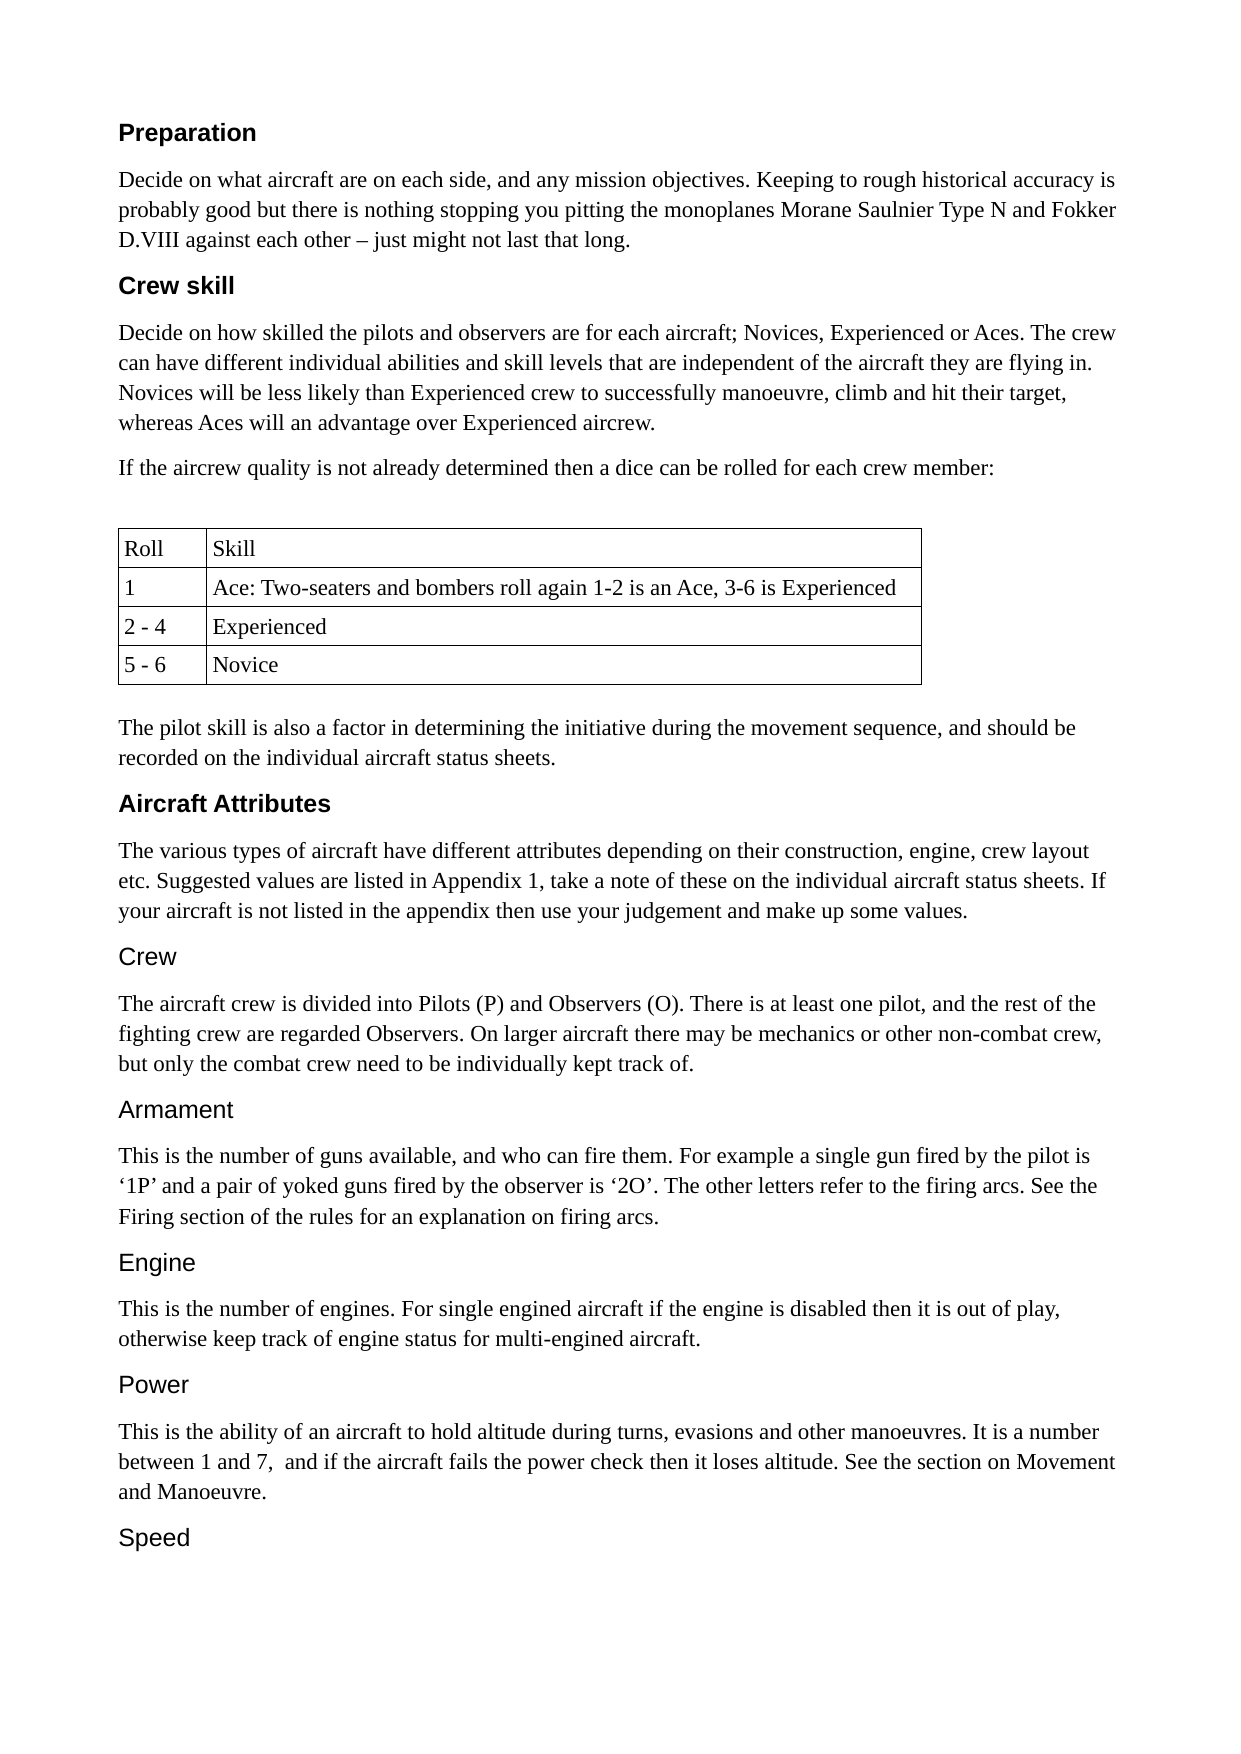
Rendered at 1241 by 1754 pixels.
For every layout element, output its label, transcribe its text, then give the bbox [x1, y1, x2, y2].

text If the aircrew quality is not already determined then a dice can be rolled for each crew member: [118, 454, 1122, 480]
table_cell Ace: Two-seaters and bombers roll again 1-2 is an Ace, 3-6 is Experienced [207, 568, 921, 606]
text Crew [118, 942, 1122, 971]
text Decide on how skilled the pilots and observers are for each aircraft; Novices, Experienced or Aces. The crew can have different individual abilities and skill levels that are independent of the aircraft they are flying in. Novices will be less likely than Experienced crew to successfully manoeuvre, climb and hit their target, whereas Aces will an advantage over Experienced aircrew. [118, 318, 1122, 436]
text Preparation [118, 118, 1122, 147]
table_cell 2 - 4 [119, 607, 206, 645]
text Crew skill [118, 271, 1122, 300]
table_header Skill [207, 529, 921, 567]
table_cell Novice [207, 646, 921, 684]
text Speed [118, 1523, 1122, 1552]
text The pilot skill is also a factor in determining the initiative during the movement sequence, and should be recorded on the individual aircraft status sheets. [118, 714, 1122, 771]
text This is the ability of an aircraft to hold altitude during turns, evasions and other manoeuvres. It is a number between 1 and 7, and if the aircraft fails the power check then it loses altitude. See the section on Movement and Manoeuvre. [118, 1418, 1122, 1504]
table_cell Experienced [207, 607, 921, 645]
text Aircraft Attributes [118, 789, 1122, 818]
text This is the number of engines. For single engined aircraft if the engine is disabled then it is out of play, otherwise keep track of engine status for multi-engined aircraft. [118, 1295, 1122, 1352]
text This is the number of guns available, and who can fire them. For example a single gun fired by the pilot is ‘1P’ and a pair of yoked guns fired by the observer is ‘2O’. The other letters refer to the firing arcs. See the Firing section of the rules for an explanation on firing arcs. [118, 1142, 1122, 1229]
table_cell 5 - 6 [119, 646, 206, 684]
text Armament [118, 1095, 1122, 1123]
text Power [118, 1370, 1122, 1399]
text Decide on what aircraft are on each side, and any mission objectives. Keeping to rough historical accuracy is probably good but there is nothing stopping you pitting the monoplanes Morane Saulnier Type N and Fokker D.VIII against each other – just might not last that long. [118, 166, 1122, 252]
text The various types of aircraft have different attributes depending on their construction, engine, crew layout etc. Suggested values are listed in Appendix 1, take a note of these on the individual aircraft status sheets. If your aircraft is not listed in the appendix then use your judgement and make up some values. [118, 837, 1122, 923]
table_header Roll [119, 529, 206, 567]
text The aircraft crew is divided into Pilots (P) and Observers (O). There is at least one pilot, and the rest of the fighting crew are regarded Observers. On larger aircraft there may be mechanics or other non-combat crew, but only the combat crew need to be individually kept track of. [118, 989, 1122, 1076]
text Engine [118, 1248, 1122, 1276]
table_cell 1 [119, 568, 206, 606]
